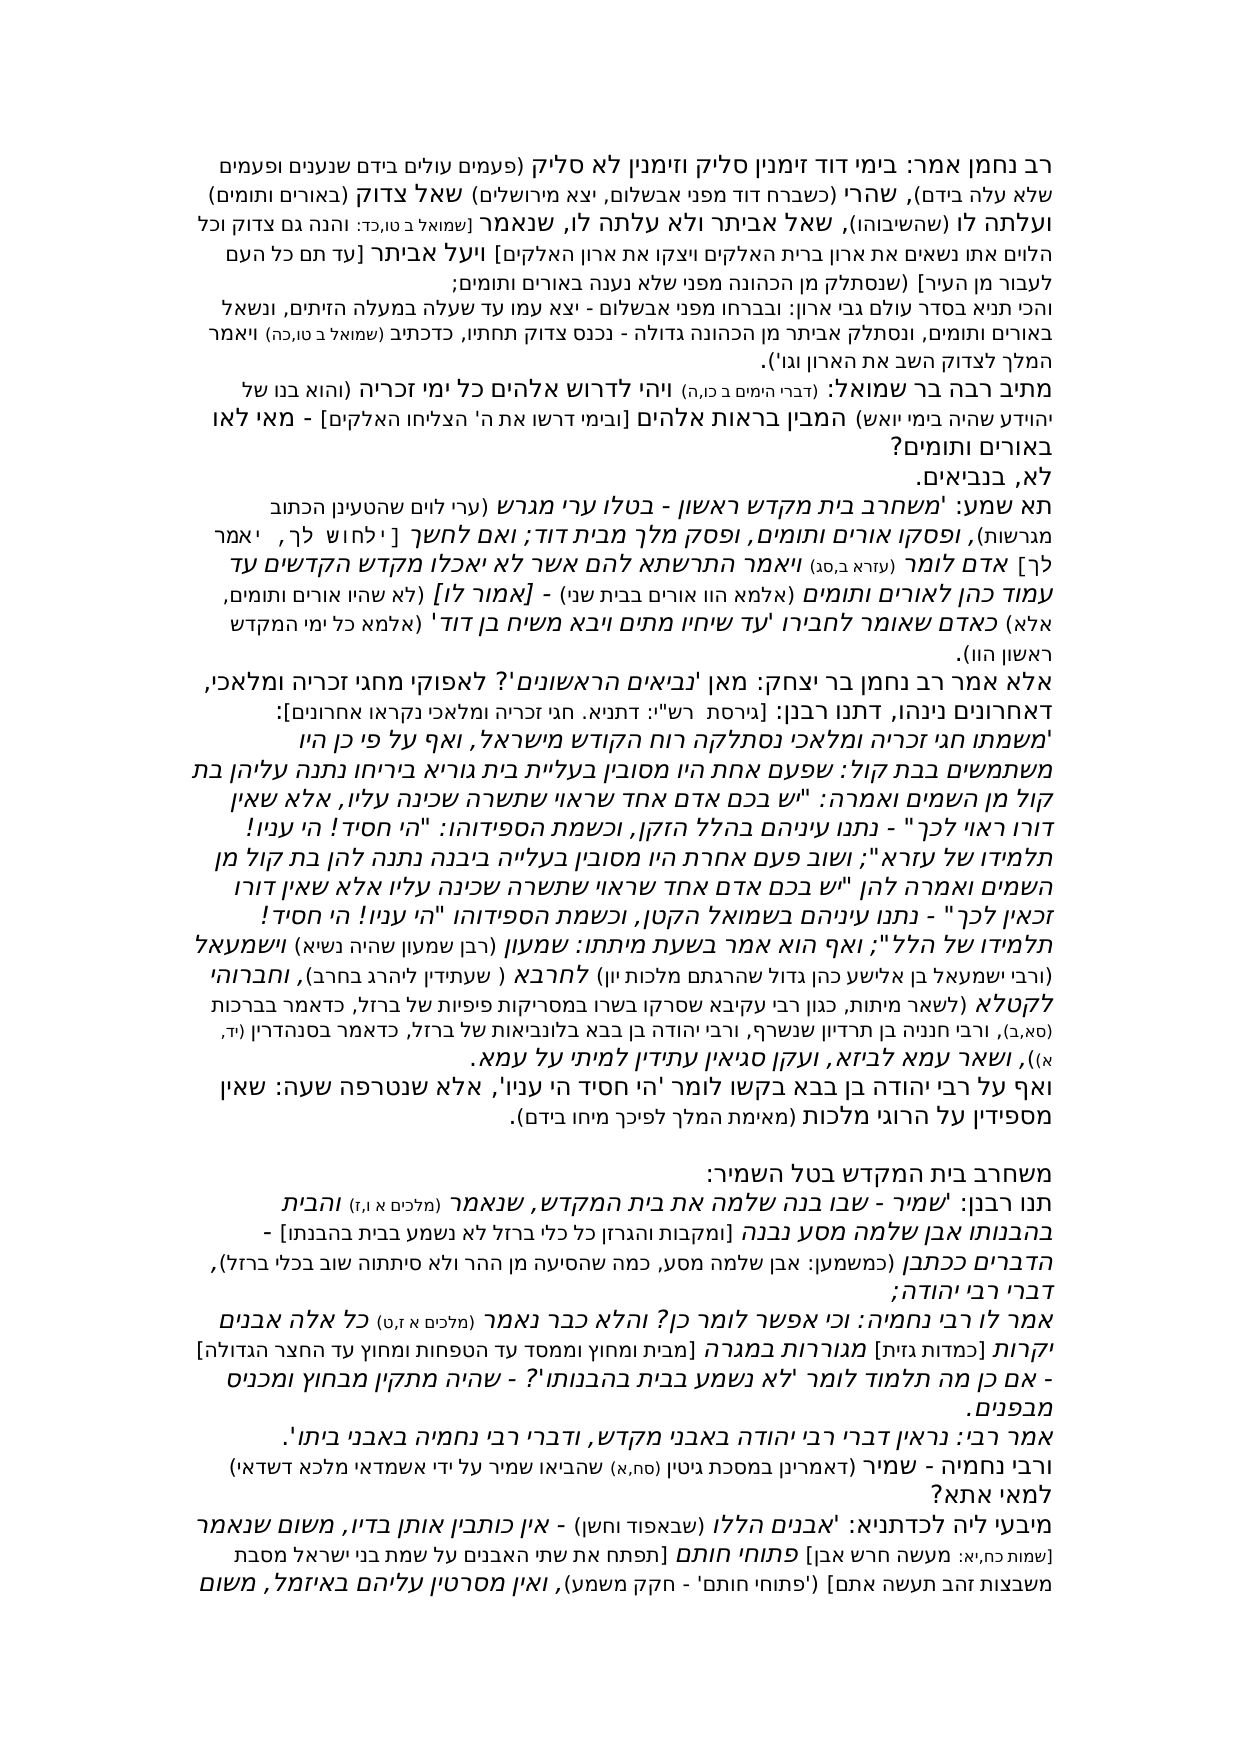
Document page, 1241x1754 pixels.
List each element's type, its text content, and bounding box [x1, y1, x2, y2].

text לא, בנביאים. [187, 462, 1053, 491]
text משחרב בית המקדש בטל השמיר: [187, 1159, 1053, 1188]
text מתיב רבה בר שמואל: (דברי הימים ב כו,ה) ויהי לדרוש אלהים כל ימי זכריה (והוא בנו של יהוידע שהיה בימי יואש) המבין בראות אלהים [ובימי דרשו את ה' הצליחו האלקים] - מאי לאו באורים ותומים? [187, 374, 1053, 462]
text ורבי נחמיה - שמיר (דאמרינן במסכת גיטין (סח,א) שהביאו שמיר על ידי אשמדאי מלכא דשדאי) למאי אתא? [187, 1451, 1053, 1510]
text תא שמע: 'משחרב בית מקדש ראשון - בטלו ערי מגרש (ערי לוים שהטעינן הכתוב מגרשות), ופסקו אורים ותומים, ופסק מלך מבית דוד; ואם לחשך [ילחוש לך, יאמר לך] אדם לומר (עזרא ב,סג) ויאמר התרשתא להם אשר לא יאכלו מקדש הקדשים עד עמוד כהן לאורים ותומים (אלמא הוו אורים בבית שני) - [אמור לו] (לא שהיו אורים ותומים, אלא) כאדם שאומר לחבירו 'עד שיחיו מתים ויבא משיח בן דוד' (אלמא כל ימי המקדש ראשון הוו). [187, 491, 1053, 667]
text תנו רבנן: 'שמיר - שבו בנה שלמה את בית המקדש, שנאמר (מלכים א ו,ז) והבית בהבנותו אבן שלמה מסע נבנה [ומקבות והגרזן כל כלי ברזל לא נשמע בבית בהבנתו] - הדברים ככתבן (כמשמען: אבן שלמה מסע, כמה שהסיעה מן ההר ולא סיתתוה שוב בכלי ברזל), דברי רבי יהודה; [187, 1188, 1053, 1305]
text רב נחמן אמר: בימי דוד זימנין סליק וזימנין לא סליק (פעמים עולים בידם שנענים ופעמים שלא עלה בידם), שהרי (כשברח דוד מפני אבשלום, יצא מירושלים) שאל צדוק (באורים ותומים) ועלתה לו (שהשיבוהו), שאל אביתר ולא עלתה לו, שנאמר [שמואל ב טו,כד: והנה גם צדוק וכל הלוים אתו נשאים את ארון ברית האלקים ויצקו את ארון האלקים] ויעל אביתר [עד תם כל העם לעבור מן העיר] (שנסתלק מן הכהונה מפני שלא נענה באורים ותומים; [187, 150, 1053, 296]
text אמר לו רבי נחמיה: וכי אפשר לומר כן? והלא כבר נאמר (מלכים א ז,ט) כל אלה אבנים יקרות [כמדות גזית] מגוררות במגרה [מבית ומחוץ וממסד עד הטפחות ומחוץ עד החצר הגדולה] - אם כן מה תלמוד לומר 'לא נשמע בבית בהבנותו'? - שהיה מתקין מבחוץ ומכניס מבפנים. [187, 1305, 1053, 1422]
text מיבעי ליה לכדתניא: 'אבנים הללו (שבאפוד וחשן) - אין כותבין אותן בדיו, משום שנאמר [שמות כח,יא: מעשה חרש אבן] פתוחי חותם [תפתח את שתי האבנים על שמת בני ישראל מסבת משבצות זהב תעשה אתם] ('פתוחי חותם' - חקק משמע), ואין מסרטין עליהם באיזמל, משום [187, 1510, 1053, 1597]
text ואף על רבי יהודה בן בבא בקשו לומר 'הי חסיד הי עניו', אלא שנטרפה שעה: שאין מספידין על הרוגי מלכות (מאימת המלך לפיכך מיחו בידם). [187, 1072, 1053, 1130]
text והכי תניא בסדר עולם גבי ארון: ובברחו מפני אבשלום - יצא עמו עד שעלה במעלה הזיתים, ונשאל באורים ותומים, ונסתלק אביתר מן הכהונה גדולה - נכנס צדוק תחתיו, כדכתיב (שמואל ב טו,כה) ויאמר המלך לצדוק השב את הארון וגו'). [187, 296, 1053, 374]
text אלא אמר רב נחמן בר יצחק: מאן 'נביאים הראשונים'? לאפוקי מחגי זכריה ומלאכי, דאחרונים נינהו, דתנו רבנן: [גירסת רש"י: דתניא. חגי זכריה ומלאכי נקראו אחרונים]: 'משמתו חגי זכריה ומלאכי נסתלקה רוח הקודש מישראל, ואף על פי כן היו משתמשים בבת קול: שפעם אחת היו מסובין בעליית בית גוריא ביריחו נתנה עליהן בת קול מן השמים ואמרה: "יש בכם אדם אחד שראוי שתשרה שכינה עליו, אלא שאין דורו ראוי לכך" - נתנו עיניהם בהלל הזקן, וכשמת הספידוהו: "הי חסיד! הי עניו! תלמידו של עזרא"; ושוב פעם אחרת היו מסובין בעלייה ביבנה נתנה להן בת קול מן השמים ואמרה להן "יש בכם אדם אחד שראוי שתשרה שכינה עליו אלא שאין דורו זכאין לכך" - נתנו עיניהם בשמואל הקטן, וכשמת הספידוהו "הי עניו! הי חסיד! תלמידו של הלל"; ואף הוא אמר בשעת מיתתו: שמעון (רבן שמעון שהיה נשיא) וישמעאל (ורבי ישמעאל בן אלישע כהן גדול שהרגתם מלכות יון) לחרבא ( שעתידין ליהרג בחרב), וחברוהי לקטלא (לשאר מיתות, כגון רבי עקיבא שסרקו בשרו במסריקות פיפיות של ברזל, כדאמר בברכות (סא,ב), ורבי חנניה בן תרדיון שנשרף, ורבי יהודה בן בבא בלונביאות של ברזל, כדאמר בסנהדרין (יד,א)), ושאר עמא לביזא, ועקן סגיאין עתידין למיתי על עמא. [187, 667, 1053, 1072]
text אמר רבי: נראין דברי רבי יהודה באבני מקדש, ודברי רבי נחמיה באבני ביתו'. [187, 1422, 1053, 1451]
